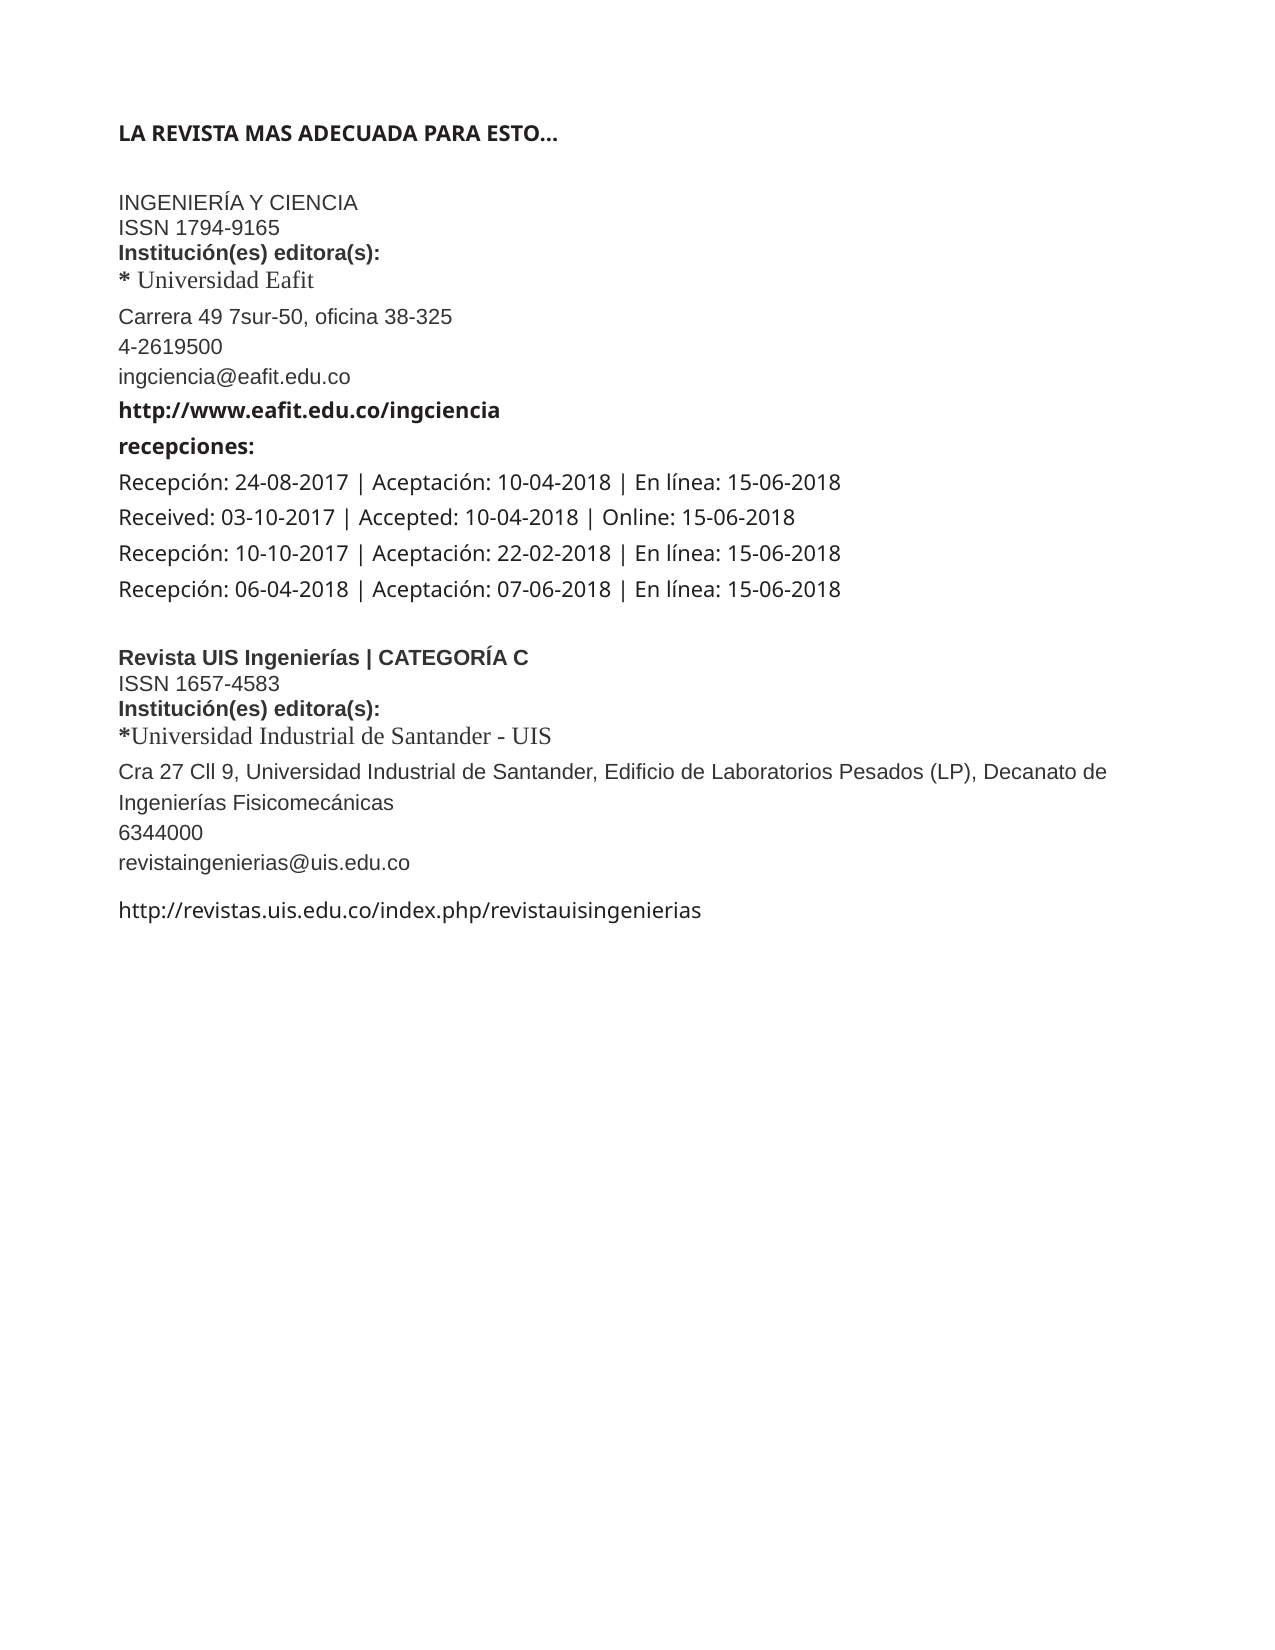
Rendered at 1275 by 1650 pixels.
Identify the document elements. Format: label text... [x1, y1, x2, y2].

table_cell [118, 294, 331, 299]
text http://revistas.uis.edu.co/index.php/revistauisingenierias [118, 894, 1157, 924]
text Cra 27 Cll 9, Universidad Industrial de Santander, Edificio de Laboratorios Pesados (LP), Decanato de Ingenierías Fisicomecánicas 6344000 revistaingenierias@uis.edu.co [118, 759, 1157, 875]
text recepciones: [118, 431, 1157, 461]
text Received: 03-10-2017 | Accepted: 10-04-2018 | Online: 15-06-2018 [118, 502, 1157, 532]
text Recepción: 24-08-2017 | Aceptación: 10-04-2018 | En línea: 15-06-2018 [118, 467, 1157, 496]
table_cell [118, 299, 331, 303]
text INGENIERÍA Y CIENCIA ISSN 1794-9165 Institución(es) editora(s): [118, 189, 1157, 265]
table_header *Universidad Industrial de Santander - UIS [118, 721, 574, 749]
text Carrera 49 7sur-50, oficina 38-325 4-2619500 ingciencia@eafit.edu.co http://www.eafit.edu.co/ingciencia [118, 303, 1157, 425]
table_cell [118, 754, 574, 759]
text Recepción: 10-10-2017 | Aceptación: 22-02-2018 | En línea: 15-06-2018 [118, 538, 1157, 568]
text Revista UIS Ingenierías | CATEGORÍA C ISSN 1657-4583 Institución(es) editora(s): [118, 645, 1157, 721]
text Recepción: 06-04-2018 | Aceptación: 07-06-2018 | En línea: 15-06-2018 [118, 574, 1157, 603]
table_cell [118, 750, 574, 754]
table_header * Universidad Eafit [118, 265, 331, 294]
text LA REVISTA MAS ADECUADA PARA ESTO… [118, 118, 1157, 148]
